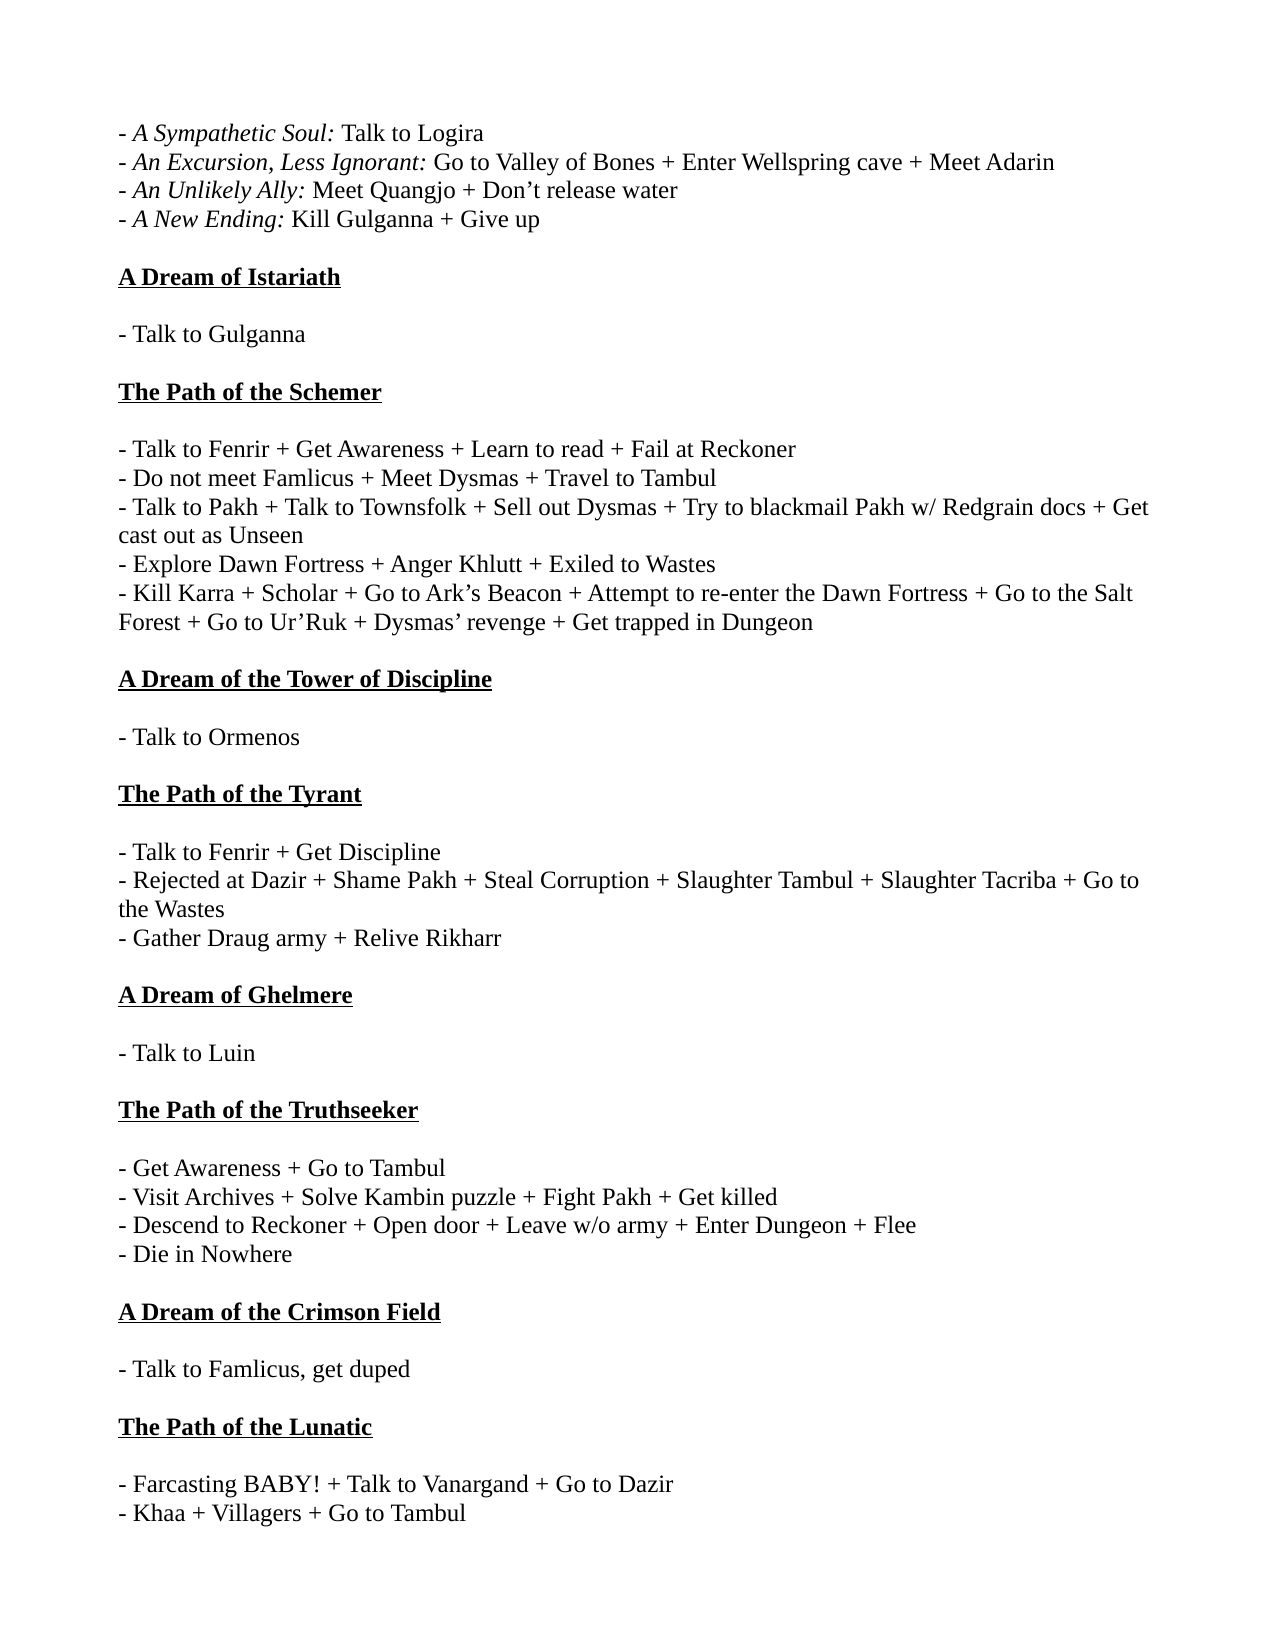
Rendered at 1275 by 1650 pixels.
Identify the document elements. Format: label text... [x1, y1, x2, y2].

text - Khaa + Villagers + Go to Tambul [118, 1498, 1157, 1527]
text A Dream of Istariath [118, 262, 1157, 291]
text - An Unlikely Ally: Meet Quangjo + Don’t release water [118, 176, 1157, 204]
text The Path of the Truthseeker [118, 1096, 1157, 1124]
text - Talk to Gulganna [118, 319, 1157, 348]
text The Path of the Schemer [118, 377, 1157, 406]
text - Do not meet Famlicus + Meet Dysmas + Travel to Tambul [118, 463, 1157, 492]
text A Dream of the Crimson Field [118, 1297, 1157, 1326]
text - Talk to Luin [118, 1038, 1157, 1067]
text - Talk to Fenrir + Get Discipline [118, 837, 1157, 866]
text - Talk to Pakh + Talk to Townsfolk + Sell out Dysmas + Try to blackmail Pakh w/ Redgrain docs + Get cast out as Unseen [118, 492, 1157, 549]
text - Talk to Fenrir + Get Awareness + Learn to read + Fail at Reckoner [118, 434, 1157, 463]
text - A Sympathetic Soul: Talk to Logira [118, 118, 1157, 147]
text - A New Ending: Kill Gulganna + Give up [118, 204, 1157, 233]
text - Die in Nowhere [118, 1239, 1157, 1268]
text A Dream of the Tower of Discipline [118, 664, 1157, 693]
text The Path of the Tyrant [118, 779, 1157, 808]
text - Visit Archives + Solve Kambin puzzle + Fight Pakh + Get killed [118, 1182, 1157, 1211]
text - Gather Draug army + Relive Rikharr [118, 923, 1157, 952]
text - Farcasting BABY! + Talk to Vanargand + Go to Dazir [118, 1469, 1157, 1498]
text - Descend to Reckoner + Open door + Leave w/o army + Enter Dungeon + Flee [118, 1211, 1157, 1239]
text - Talk to Famlicus, get duped [118, 1354, 1157, 1383]
text The Path of the Lunatic [118, 1412, 1157, 1441]
text - Get Awareness + Go to Tambul [118, 1153, 1157, 1182]
text - Kill Karra + Scholar + Go to Ark’s Beacon + Attempt to re-enter the Dawn Fortress + Go to the Salt Forest + Go to Ur’Ruk + Dysmas’ revenge + Get trapped in Dungeon [118, 578, 1157, 636]
text - Explore Dawn Fortress + Anger Khlutt + Exiled to Wastes [118, 549, 1157, 578]
text - Rejected at Dazir + Shame Pakh + Steal Corruption + Slaughter Tambul + Slaughter Tacriba + Go to the Wastes [118, 866, 1157, 923]
text - Talk to Ormenos [118, 722, 1157, 751]
text A Dream of Ghelmere [118, 981, 1157, 1009]
text - An Excursion, Less Ignorant: Go to Valley of Bones + Enter Wellspring cave + Meet Adarin [118, 147, 1157, 176]
